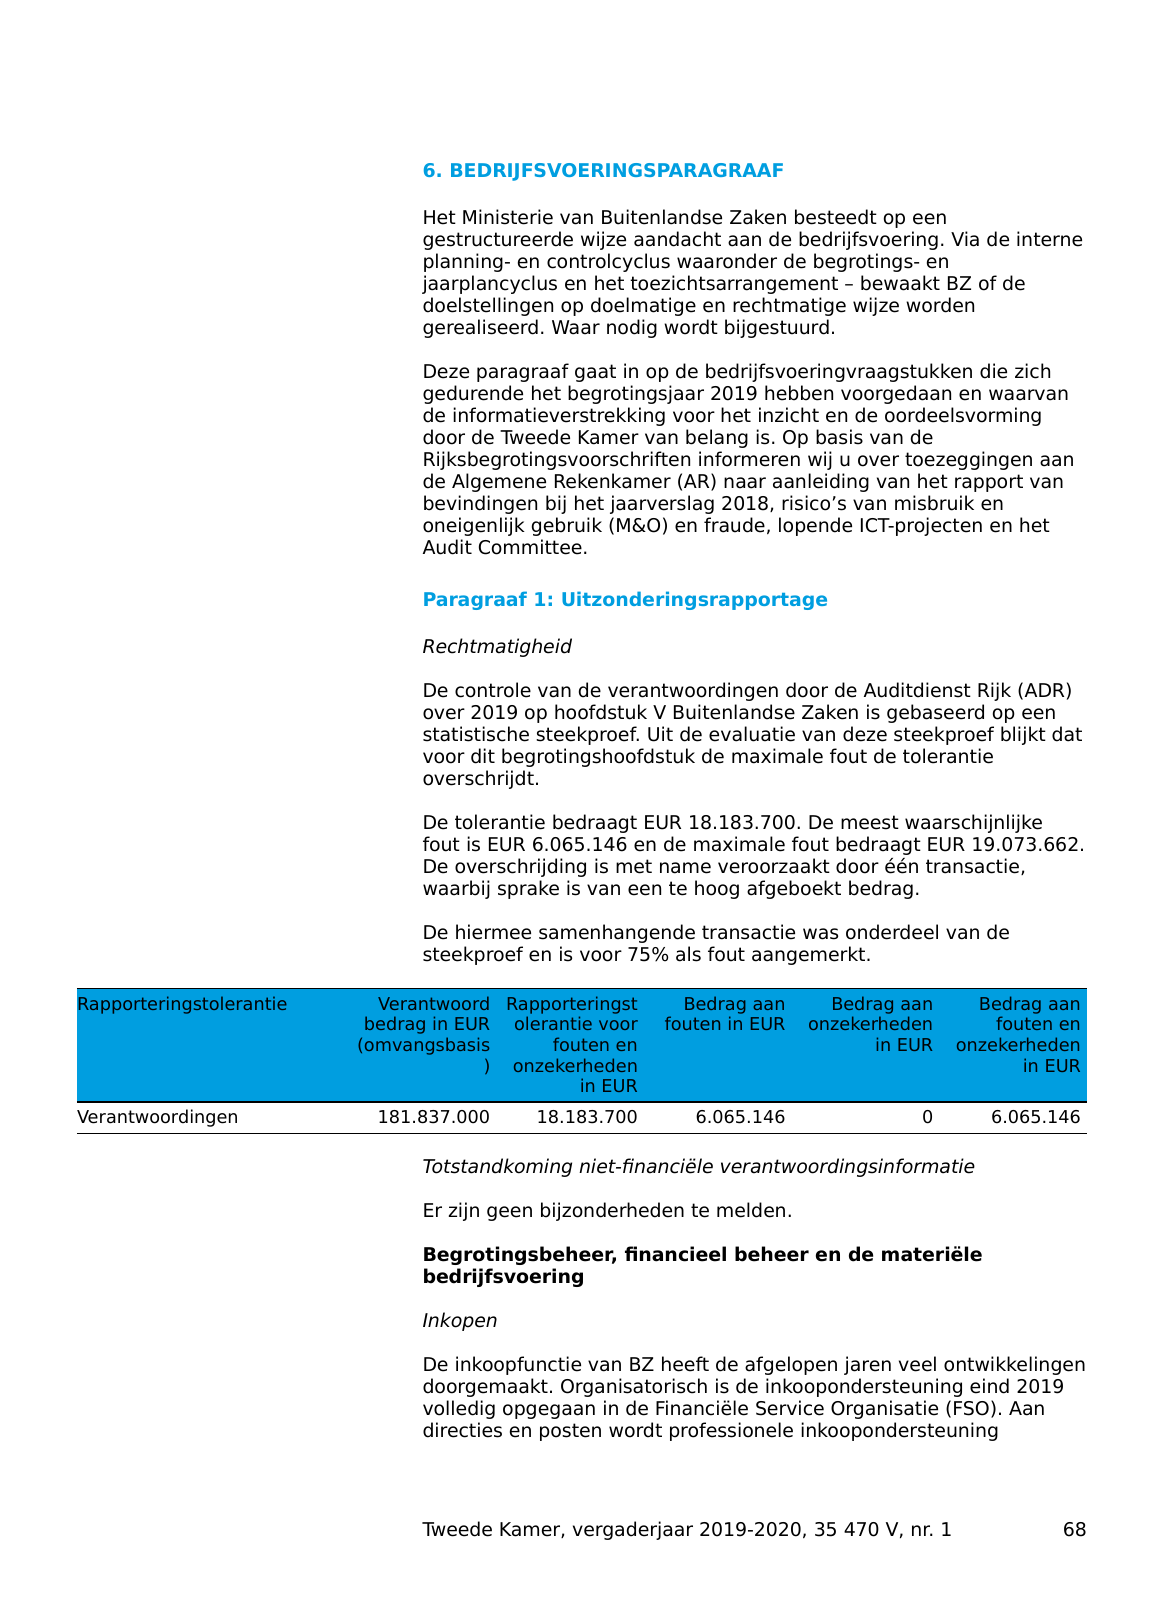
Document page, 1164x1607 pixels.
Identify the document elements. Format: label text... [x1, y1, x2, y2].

table_header Rapporteringstolerantie [77, 989, 348, 1101]
text De tolerantie bedraagt EUR 18.183.700. De meest waarschijnlijke fout is EUR 6.065.146 en de maximale fout bedraagt EUR 19.073.662. De overschrijding is met name veroorzaakt door één transactie, waarbij sprake is van een te hoog afgeboekt bedrag. [422, 812, 1087, 900]
text Er zijn geen bijzonderheden te melden. [422, 1200, 1087, 1222]
table_cell 6.065.146 [939, 1103, 1087, 1132]
text De hiermee samenhangende transactie was onderdeel van de steekproef en is voor 75% als fout aangemerkt. [422, 922, 1087, 966]
table_cell 181.837.000 [348, 1103, 496, 1132]
table_cell 18.183.700 [496, 1103, 644, 1132]
table_header Bedrag aan fouten in EUR [644, 989, 791, 1101]
table_header Bedrag aan onzekerheden in EUR [791, 989, 939, 1101]
subtitle Inkopen [422, 1310, 1087, 1332]
text Het Ministerie van Buitenlandse Zaken besteedt op een gestructureerde wijze aandacht aan de bedrijfsvoering. Via de interne planning- en controlcyclus waaronder de begrotings- en jaarplancyclus en het toezichtsarrangement – bewaakt BZ of de doelstellingen op doelmatige en rechtmatige wijze worden gerealiseerd. Waar nodig wordt bijgestuurd. [422, 207, 1087, 339]
table_header Bedrag aan fouten en onzekerheden in EUR [939, 989, 1087, 1101]
table_cell 0 [791, 1103, 939, 1132]
subtitle Begrotingsbeheer, financieel beheer en de materiële bedrijfsvoering [422, 1244, 1087, 1288]
text De inkoopfunctie van BZ heeft de afgelopen jaren veel ontwikkelingen doorgemaakt. Organisatorisch is de inkoopondersteuning eind 2019 volledig opgegaan in de Financiële Service Organisatie (FSO). Aan directies en posten wordt professionele inkoopondersteuning [422, 1354, 1087, 1442]
text De controle van de verantwoordingen door de Auditdienst Rijk (ADR) over 2019 op hoofdstuk V Buitenlandse Zaken is gebaseerd op een statistische steekproef. Uit de evaluatie van deze steekproef blijkt dat voor dit begrotingshoofdstuk de maximale fout de tolerantie overschrijdt. [422, 680, 1087, 790]
table_cell 6.065.146 [644, 1103, 791, 1132]
table_header Rapporteringstolerantie voor fouten en onzekerheden in EUR [496, 989, 644, 1101]
table_header Verantwoord bedrag in EUR (omvangsbasis) [348, 989, 496, 1101]
subtitle Rechtmatigheid [422, 636, 1087, 658]
subtitle Totstandkoming niet-financiële verantwoordingsinformatie [422, 1156, 1087, 1178]
subtitle Paragraaf 1: Uitzonderingsrapportage [422, 589, 1087, 611]
subtitle 6. BEDRIJFSVOERINGSPARAGRAAF [422, 160, 1087, 182]
text Deze paragraaf gaat in op de bedrijfsvoeringvraagstukken die zich gedurende het begrotingsjaar 2019 hebben voorgedaan en waarvan de informatieverstrekking voor het inzicht en de oordeelsvorming door de Tweede Kamer van belang is. Op basis van de Rijksbegrotingsvoorschriften informeren wij u over toezeggingen aan de Algemene Rekenkamer (AR) naar aanleiding van het rapport van bevindingen bij het jaarverslag 2018, risico’s van misbruik en oneigenlijk gebruik (M&O) en fraude, lopende ICT-projecten en het Audit Committee. [422, 361, 1087, 559]
table_cell Verantwoordingen [77, 1103, 348, 1132]
